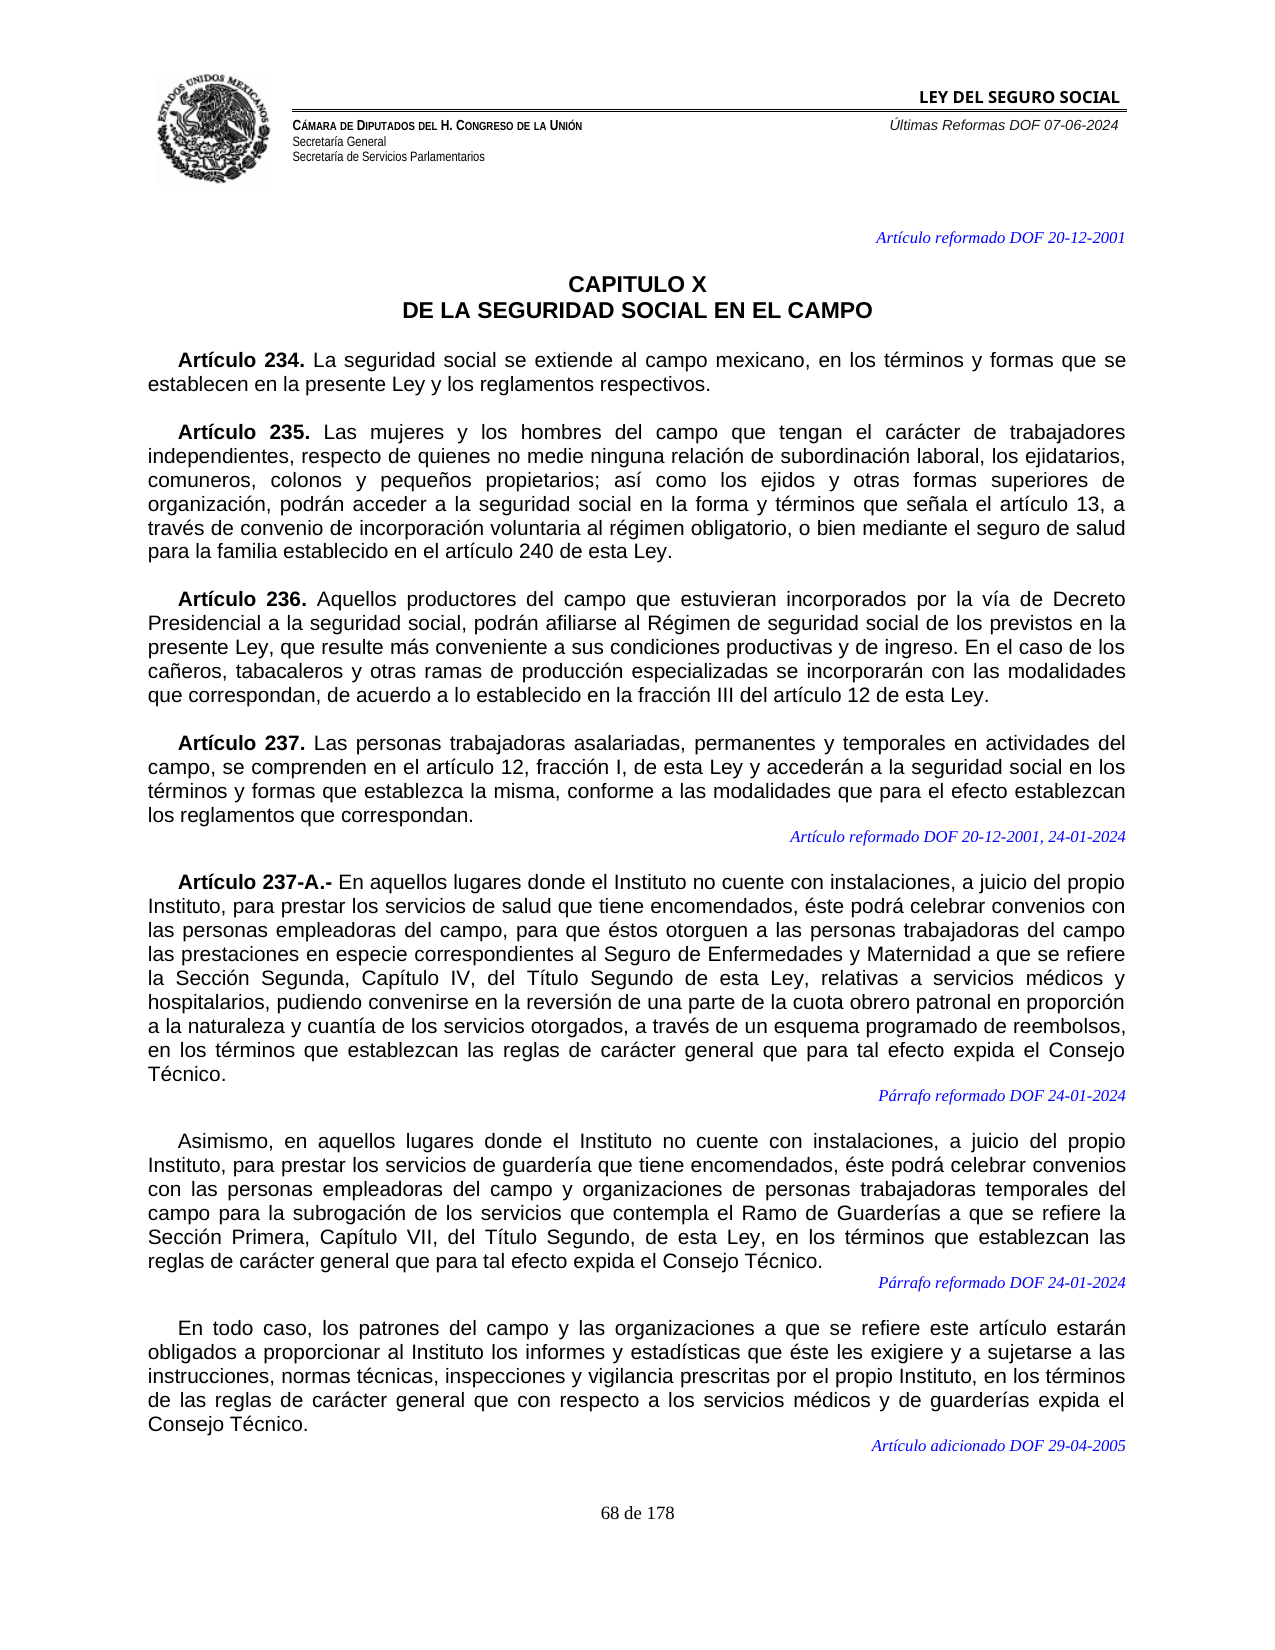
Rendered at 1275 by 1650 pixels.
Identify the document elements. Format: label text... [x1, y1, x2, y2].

text Párrafo reformado DOF 24-01-2024 [148, 1086, 1127, 1105]
text Asimismo, en aquellos lugares donde el Instituto no cuente con instalaciones, a juicio del propio Instituto, para prestar los servicios de guardería que tiene encomendados, éste podrá celebrar convenios con las personas empleadoras del campo y organizaciones de personas trabajadoras temporales del campo para la subrogación de los servicios que contempla el Ramo de Guarderías a que se refiere la Sección Primera, Capítulo VII, del Título Segundo, de esta Ley, en los términos que establezcan las reglas de carácter general que para tal efecto expida el Consejo Técnico. [148, 1129, 1127, 1272]
text Artículo adicionado DOF 29-04-2005 [148, 1435, 1127, 1454]
text Artículo 236. Aquellos productores del campo que estuvieran incorporados por la vía de Decreto Presidencial a la seguridad social, podrán afiliarse al Régimen de seguridad social de los previstos en la presente Ley, que resulte más conveniente a sus condiciones productivas y de ingreso. En el caso de los cañeros, tabacaleros y otras ramas de producción especializadas se incorporarán con las modalidades que correspondan, de acuerdo a lo establecido en la fracción III del artículo 12 de esta Ley. [148, 587, 1127, 707]
text En todo caso, los patrones del campo y las organizaciones a que se refiere este artículo estarán obligados a proporcionar al Instituto los informes y estadísticas que éste les exigiere y a sujetarse a las instrucciones, normas técnicas, inspecciones y vigilancia prescritas por el propio Instituto, en los términos de las reglas de carácter general que con respecto a los servicios médicos y de guarderías expida el Consejo Técnico. [148, 1316, 1127, 1435]
text CAPITULO X [148, 271, 1127, 297]
text DE LA SEGURIDAD SOCIAL EN EL CAMPO [148, 297, 1127, 324]
text Artículo 237. Las personas trabajadoras asalariadas, permanentes y temporales en actividades del campo, se comprenden en el artículo 12, fracción I, de esta Ley y accederán a la seguridad social en los términos y formas que establezca la misma, conforme a las modalidades que para el efecto establezcan los reglamentos que correspondan. [148, 731, 1127, 827]
text Artículo reformado DOF 20-12-2001 [148, 228, 1127, 247]
text Artículo 234. La seguridad social se extiende al campo mexicano, en los términos y formas que se establecen en la presente Ley y los reglamentos respectivos. [148, 348, 1127, 396]
text Artículo reformado DOF 20-12-2001, 24-01-2024 [148, 827, 1127, 846]
text Artículo 237-A.- En aquellos lugares donde el Instituto no cuente con instalaciones, a juicio del propio Instituto, para prestar los servicios de salud que tiene encomendados, éste podrá celebrar convenios con las personas empleadoras del campo, para que éstos otorguen a las personas trabajadoras del campo las prestaciones en especie correspondientes al Seguro de Enfermedades y Maternidad a que se refiere la Sección Segunda, Capítulo IV, del Título Segundo de esta Ley, relativas a servicios médicos y hospitalarios, pudiendo convenirse en la reversión de una parte de la cuota obrero patronal en proporción a la naturaleza y cuantía de los servicios otorgados, a través de un esquema programado de reembolsos, en los términos que establezcan las reglas de carácter general que para tal efecto expida el Consejo Técnico. [148, 870, 1127, 1086]
text Artículo 235. Las mujeres y los hombres del campo que tengan el carácter de trabajadores independientes, respecto de quienes no medie ninguna relación de subordinación laboral, los ejidatarios, comuneros, colonos y pequeños propietarios; así como los ejidos y otras formas superiores de organización, podrán acceder a la seguridad social en la forma y términos que señala el artículo 13, a través de convenio de incorporación voluntaria al régimen obligatorio, o bien mediante el seguro de salud para la familia establecido en el artículo 240 de esta Ley. [148, 419, 1127, 563]
text Párrafo reformado DOF 24-01-2024 [148, 1272, 1127, 1292]
